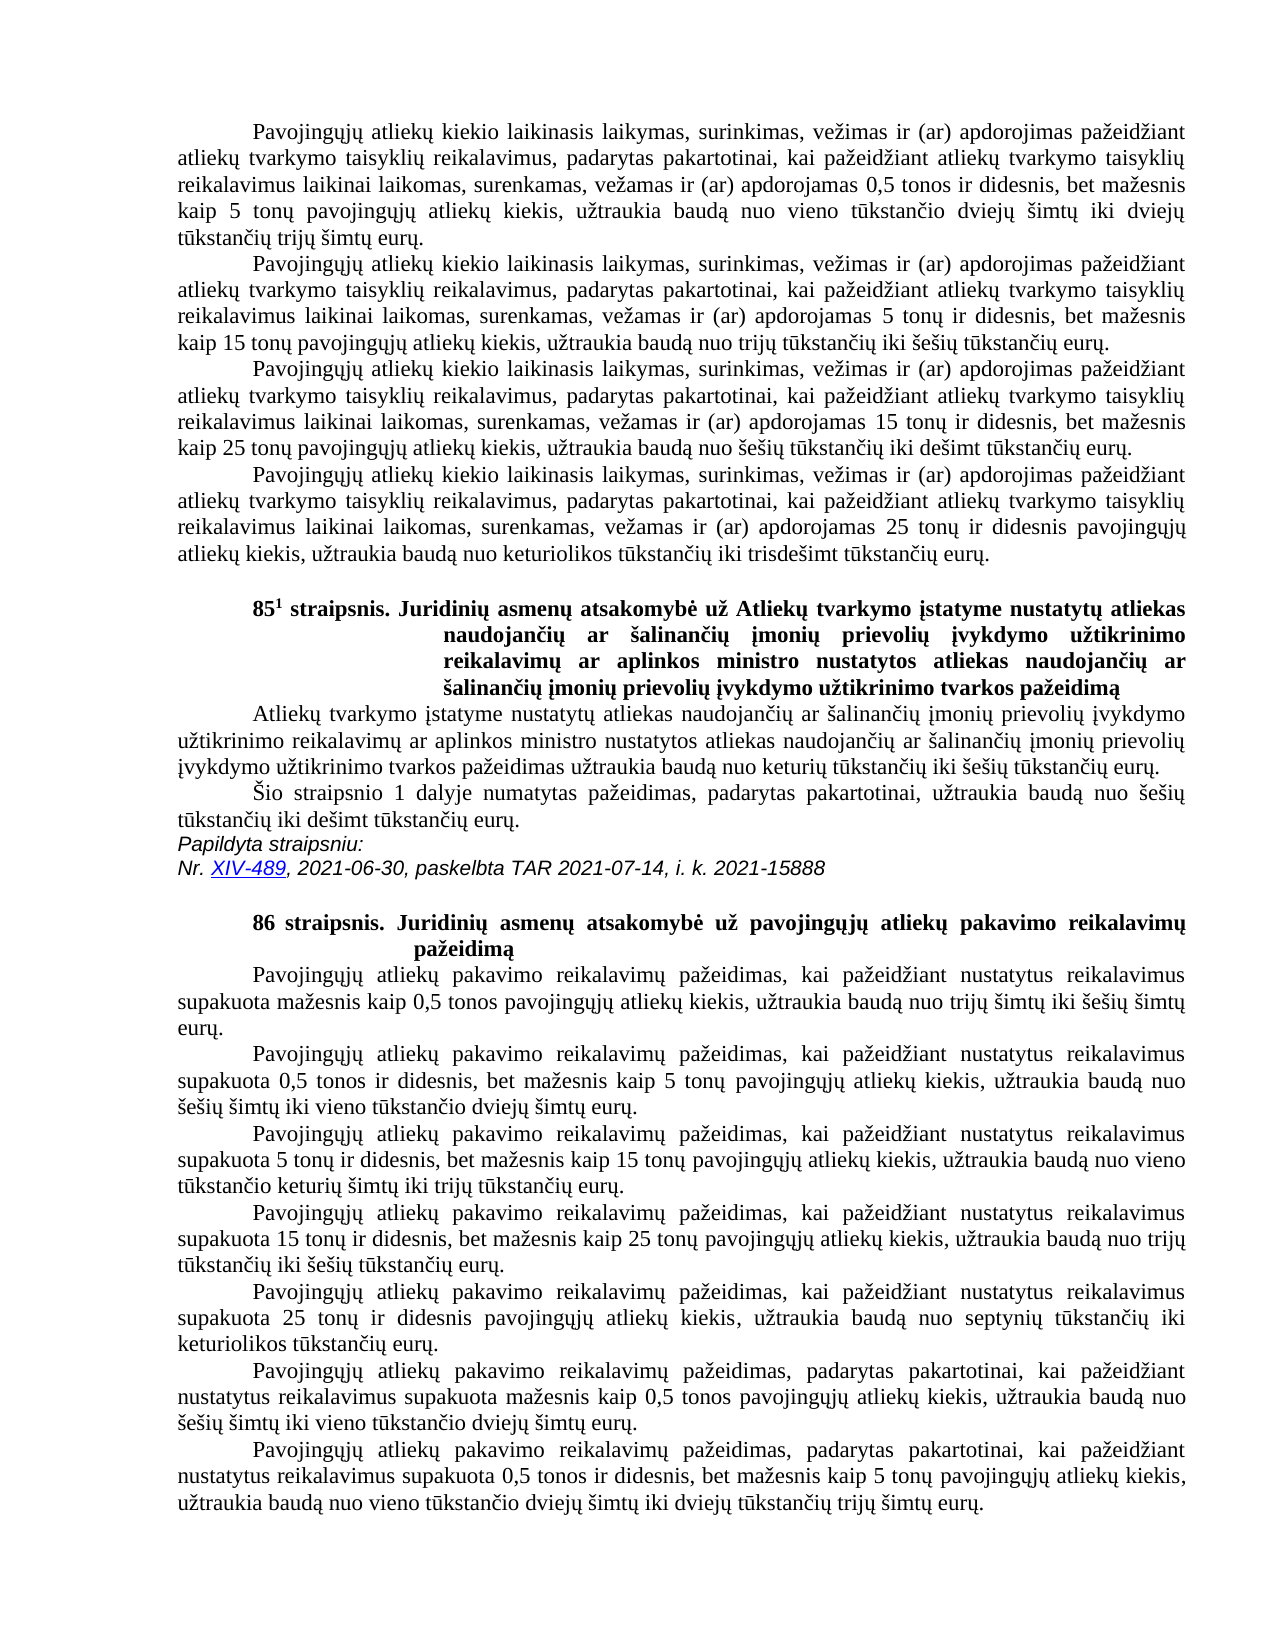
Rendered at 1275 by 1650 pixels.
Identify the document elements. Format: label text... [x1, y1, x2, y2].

text Atliekų tvarkymo įstatyme nustatytų atliekas naudojančių ar šalinančių įmonių prievolių įvykdymo užtikrinimo reikalavimų ar aplinkos ministro nustatytos atliekas naudojančių ar šalinančių įmonių prievolių įvykdymo užtikrinimo tvarkos pažeidimas užtraukia baudą nuo keturių tūkstančių iki šešių tūkstančių eurų. [177, 700, 1186, 779]
text Pavojingųjų atliekų pakavimo reikalavimų pažeidimas, padarytas pakartotinai, kai pažeidžiant nustatytus reikalavimus supakuota 0,5 tonos ir didesnis, bet mažesnis kaip 5 tonų pavojingųjų atliekų kiekis, užtraukia baudą nuo vieno tūkstančio dviejų šimtų iki dviejų tūkstančių trijų šimtų eurų. [177, 1436, 1186, 1515]
text Šio straipsnio 1 dalyje numatytas pažeidimas, padarytas pakartotinai, užtraukia baudą nuo šešių tūkstančių iki dešimt tūkstančių eurų. [177, 779, 1186, 832]
text Pavojingųjų atliekų kiekio laikinasis laikymas, surinkimas, vežimas ir (ar) apdorojimas pažeidžiant atliekų tvarkymo taisyklių reikalavimus, padarytas pakartotinai, kai pažeidžiant atliekų tvarkymo taisyklių reikalavimus laikinai laikomas, surenkamas, vežamas ir (ar) apdorojamas 5 tonų ir didesnis, bet mažesnis kaip 15 tonų pavojingųjų atliekų kiekis, užtraukia baudą nuo trijų tūkstančių iki šešių tūkstančių eurų. [177, 250, 1186, 355]
text Pavojingųjų atliekų pakavimo reikalavimų pažeidimas, kai pažeidžiant nustatytus reikalavimus supakuota 5 tonų ir didesnis, bet mažesnis kaip 15 tonų pavojingųjų atliekų kiekis, užtraukia baudą nuo vieno tūkstančio keturių šimtų iki trijų tūkstančių eurų. [177, 1119, 1186, 1199]
text Pavojingųjų atliekų pakavimo reikalavimų pažeidimas, padarytas pakartotinai, kai pažeidžiant nustatytus reikalavimus supakuota mažesnis kaip 0,5 tonos pavojingųjų atliekų kiekis, užtraukia baudą nuo šešių šimtų iki vieno tūkstančio dviejų šimtų eurų. [177, 1357, 1186, 1436]
text Papildyta straipsniu: [177, 832, 1186, 856]
text 851 straipsnis. Juridinių asmenų atsakomybė už Atliekų tvarkymo įstatyme nustatytų atliekas naudojančių ar šalinančių įmonių prievolių įvykdymo užtikrinimo reikalavimų ar aplinkos ministro nustatytos atliekas naudojančių ar šalinančių įmonių prievolių įvykdymo užtikrinimo tvarkos pažeidimą [252, 595, 1186, 700]
text Pavojingųjų atliekų kiekio laikinasis laikymas, surinkimas, vežimas ir (ar) apdorojimas pažeidžiant atliekų tvarkymo taisyklių reikalavimus, padarytas pakartotinai, kai pažeidžiant atliekų tvarkymo taisyklių reikalavimus laikinai laikomas, surenkamas, vežamas ir (ar) apdorojamas 0,5 tonos ir didesnis, bet mažesnis kaip 5 tonų pavojingųjų atliekų kiekis, užtraukia baudą nuo vieno tūkstančio dviejų šimtų iki dviejų tūkstančių trijų šimtų eurų. [177, 118, 1186, 250]
text Pavojingųjų atliekų pakavimo reikalavimų pažeidimas, kai pažeidžiant nustatytus reikalavimus supakuota mažesnis kaip 0,5 tonos pavojingųjų atliekų kiekis, užtraukia baudą nuo trijų šimtų iki šešių šimtų eurų. [177, 961, 1186, 1041]
text Pavojingųjų atliekų pakavimo reikalavimų pažeidimas, kai pažeidžiant nustatytus reikalavimus supakuota 0,5 tonos ir didesnis, bet mažesnis kaip 5 tonų pavojingųjų atliekų kiekis, užtraukia baudą nuo šešių šimtų iki vieno tūkstančio dviejų šimtų eurų. [177, 1041, 1186, 1119]
text 86 straipsnis. Juridinių asmenų atsakomybė už pavojingųjų atliekų pakavimo reikalavimų pažeidimą [252, 909, 1186, 961]
text Nr. XIV-489, 2021-06-30, paskelbta TAR 2021-07-14, i. k. 2021-15888 [177, 856, 1186, 880]
text Pavojingųjų atliekų kiekio laikinasis laikymas, surinkimas, vežimas ir (ar) apdorojimas pažeidžiant atliekų tvarkymo taisyklių reikalavimus, padarytas pakartotinai, kai pažeidžiant atliekų tvarkymo taisyklių reikalavimus laikinai laikomas, surenkamas, vežamas ir (ar) apdorojamas 15 tonų ir didesnis, bet mažesnis kaip 25 tonų pavojingųjų atliekų kiekis, užtraukia baudą nuo šešių tūkstančių iki dešimt tūkstančių eurų. [177, 355, 1186, 461]
text Pavojingųjų atliekų pakavimo reikalavimų pažeidimas, kai pažeidžiant nustatytus reikalavimus supakuota 15 tonų ir didesnis, bet mažesnis kaip 25 tonų pavojingųjų atliekų kiekis, užtraukia baudą nuo trijų tūkstančių iki šešių tūkstančių eurų. [177, 1199, 1186, 1278]
text Pavojingųjų atliekų pakavimo reikalavimų pažeidimas, kai pažeidžiant nustatytus reikalavimus supakuota 25 tonų ir didesnis pavojingųjų atliekų kiekis, užtraukia baudą nuo septynių tūkstančių iki keturiolikos tūkstančių eurų. [177, 1278, 1186, 1357]
text Pavojingųjų atliekų kiekio laikinasis laikymas, surinkimas, vežimas ir (ar) apdorojimas pažeidžiant atliekų tvarkymo taisyklių reikalavimus, padarytas pakartotinai, kai pažeidžiant atliekų tvarkymo taisyklių reikalavimus laikinai laikomas, surenkamas, vežamas ir (ar) apdorojamas 25 tonų ir didesnis pavojingųjų atliekų kiekis, užtraukia baudą nuo keturiolikos tūkstančių iki trisdešimt tūkstančių eurų. [177, 461, 1186, 566]
